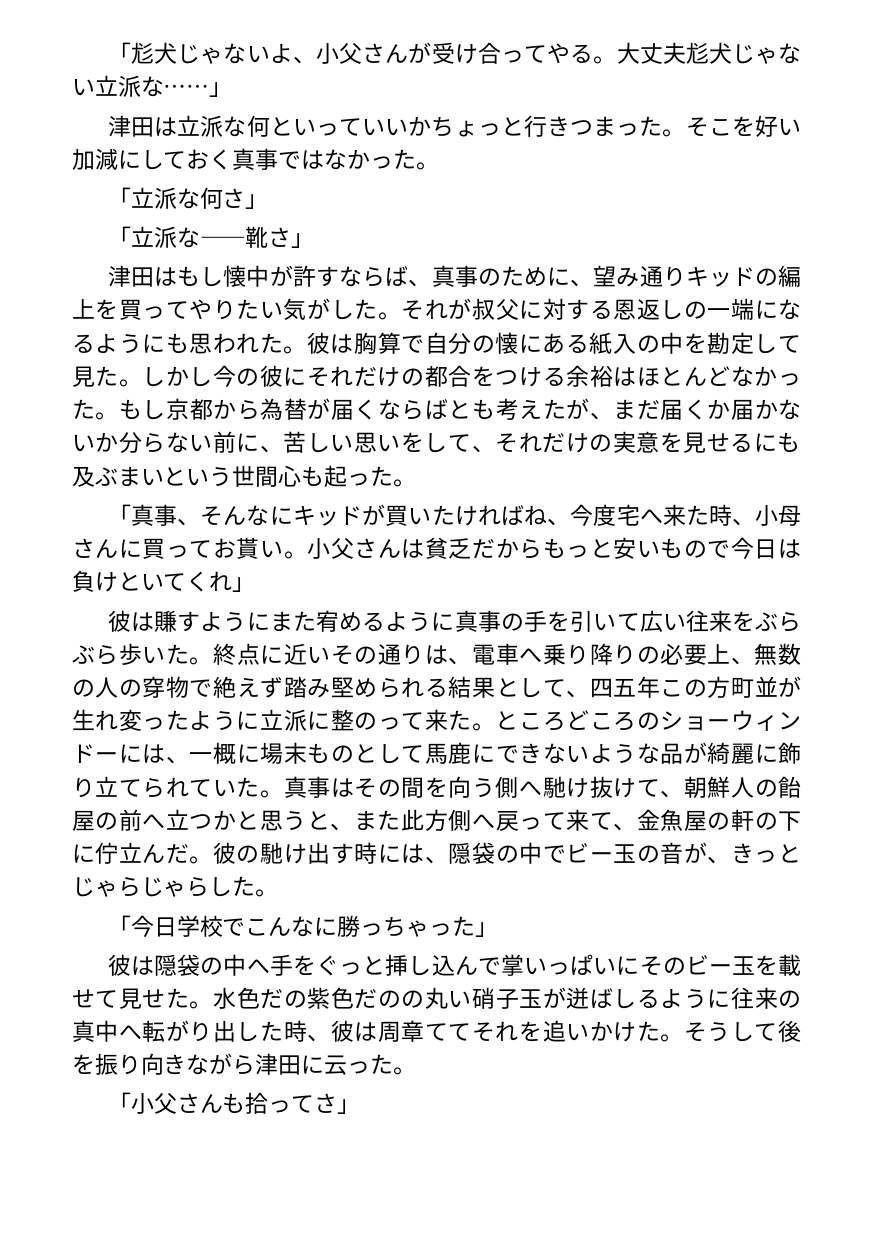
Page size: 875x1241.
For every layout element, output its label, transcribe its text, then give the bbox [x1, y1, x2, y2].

text 「小父さんも拾ってさ」 [72, 1086, 802, 1119]
text 津田は立派な何といっていいかちょっと行きつまった。そこを好い加減にしておく真事ではなかった。 [72, 108, 802, 175]
text 彼は隠袋の中へ手をぐっと挿し込んで掌いっぱいにそのビー玉を載せて見せた。水色だの紫色だのの丸い硝子玉が迸ばしるように往来の真中へ転がり出した時、彼は周章ててそれを追いかけた。そうして後を振り向きながら津田に云った。 [72, 947, 802, 1080]
text 「立派な何さ」 [72, 181, 802, 214]
text 「立派な――靴さ」 [72, 220, 802, 253]
text 「今日学校でこんなに勝っちゃった」 [72, 908, 802, 942]
text 彼は賺すようにまた宥めるように真事の手を引いて広い往来をぶらぶら歩いた。終点に近いその通りは、電車へ乗り降りの必要上、無数の人の穿物で絶えず踏み堅められる結果として、四五年この方町並が生れ変ったように立派に整のって来た。ところどころのショーウィンドーには、一概に場末ものとして馬鹿にできないような品が綺麗に飾り立てられていた。真事はその間を向う側へ馳け抜けて、朝鮮人の飴屋の前へ立つかと思うと、また此方側へ戻って来て、金魚屋の軒の下に佇立んだ。彼の馳け出す時には、隠袋の中でビー玉の音が、きっとじゃらじゃらした。 [72, 603, 802, 902]
text 津田はもし懐中が許すならば、真事のために、望み通りキッドの編上を買ってやりたい気がした。それが叔父に対する恩返しの一端になるようにも思われた。彼は胸算で自分の懐にある紙入の中を勘定して見た。しかし今の彼にそれだけの都合をつける余裕はほとんどなかった。もし京都から為替が届くならばとも考えたが、まだ届くか届かないか分らない前に、苦しい思いをして、それだけの実意を見せるにも及ぶまいという世間心も起った。 [72, 259, 802, 492]
text 「真事、そんなにキッドが買いたければね、今度宅へ来た時、小母さんに買ってお貰い。小父さんは貧乏だからもっと安いもので今日は負けといてくれ」 [72, 498, 802, 597]
text 「尨犬じゃないよ、小父さんが受け合ってやる。大丈夫尨犬じゃない立派な……」 [72, 36, 802, 102]
